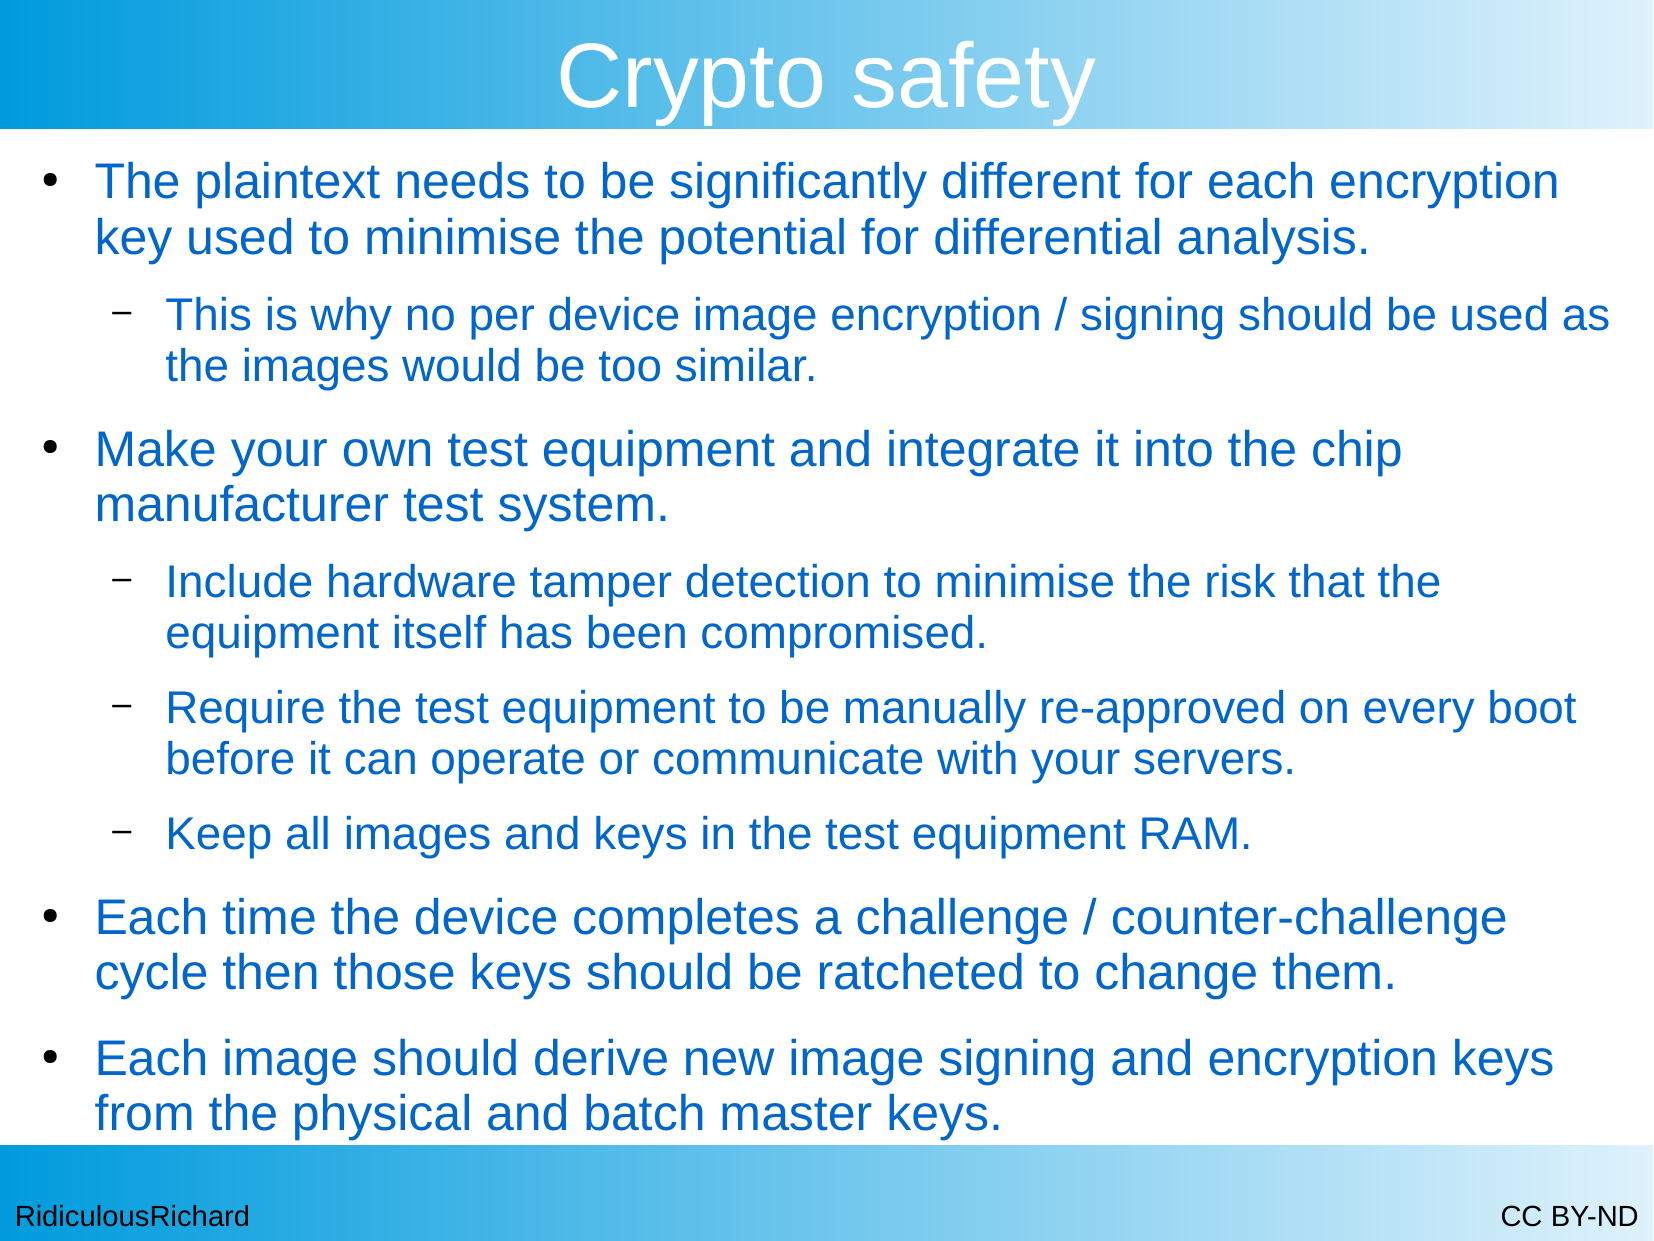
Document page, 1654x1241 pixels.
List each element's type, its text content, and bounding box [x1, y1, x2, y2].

title Crypto safety [82, 23, 1571, 129]
list The plaintext needs to be significantly different for each encryption key used to minimise the potential for differential analysis. This is why no per device image encryption / signing should be used as the images would be too similar. Make your own test equipment and integrate it into the chip manufacturer test system. Include hardware tamper detection to minimise the risk that the equipment itself has been compromised. Require the test equipment to be manually re-approved on every boot before it can operate or communicate with your servers. Keep all images and keys in the test equipment RAM. Each time the device completes a challenge / counter-challenge cycle then those keys should be ratcheted to change them. Each image should derive new image signing and encryption keys from the physical and batch master keys. [23, 153, 1630, 1146]
